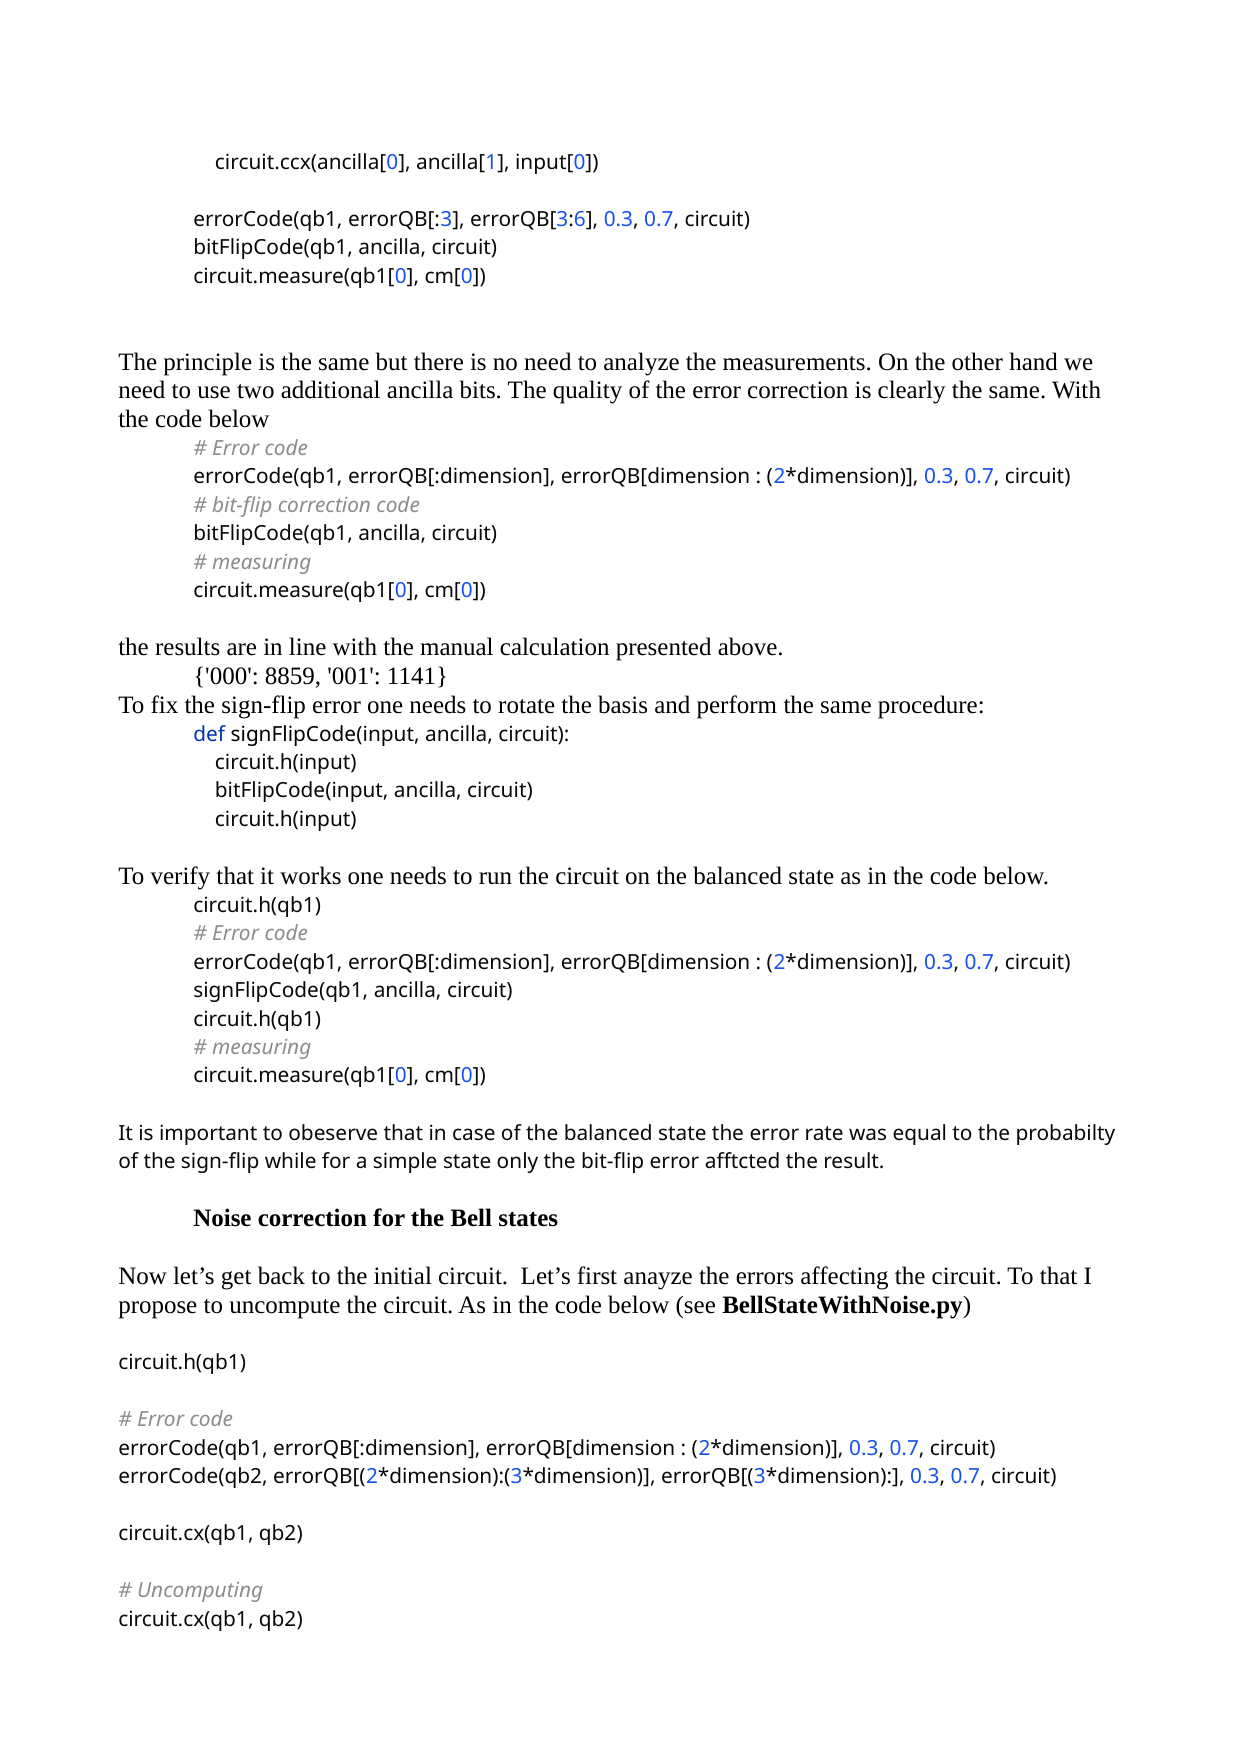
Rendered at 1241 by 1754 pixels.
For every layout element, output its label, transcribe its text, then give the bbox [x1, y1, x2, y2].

text the results are in line with the manual calculation presented above. [118, 632, 1122, 661]
text Noise correction for the Bell states [193, 1203, 1122, 1232]
text It is important to obeserve that in case of the balanced state the error rate was equal to the probabilty of the sign-flip while for a simple state only the bit-flip error afftcted the result. [118, 1118, 1122, 1203]
text circuit.h(qb1) # Error code errorCode(qb1, errorQB[:dimension], errorQB[dimension : (2*dimension)], 0.3, 0.7, circuit) signFlipCode(qb1, ancilla, circuit) circuit.h(qb1) # measuring circuit.measure(qb1[0], cm[0]) [193, 890, 1122, 1089]
text To fix the sign-flip error one needs to rotate the basis and perform the same procedure: [118, 690, 1122, 719]
text The principle is the same but there is no need to analyze the measurements. On the other hand we need to use two additional ancilla bits. The quality of the error correction is clearly the same. With the code below [118, 347, 1122, 433]
text errorCode(qb1, errorQB[:3], errorQB[3:6], 0.3, 0.7, circuit) bitFlipCode(qb1, ancilla, circuit) circuit.measure(qb1[0], cm[0]) [193, 204, 1122, 318]
text # Error code errorCode(qb1, errorQB[:dimension], errorQB[dimension : (2*dimension)], 0.3, 0.7, circuit) # bit-flip correction code bitFlipCode(qb1, ancilla, circuit) # measuring circuit.measure(qb1[0], cm[0]) [193, 433, 1122, 632]
text circuit.h(qb1) # Error code errorCode(qb1, errorQB[:dimension], errorQB[dimension : (2*dimension)], 0.3, 0.7, circuit) errorCode(qb2, errorQB[(2*dimension):(3*dimension)], errorQB[(3*dimension):], 0.3, 0.7, circuit) circuit.cx(qb1, qb2) # Uncomputing circuit.cx(qb1, qb2) [118, 1347, 1122, 1632]
text To verify that it works one needs to run the circuit on the balanced state as in the code below. [118, 861, 1122, 890]
text def signFlipCode(input, ancilla, circuit): circuit.h(input) bitFlipCode(input, ancilla, circuit) circuit.h(input) [193, 719, 1122, 861]
text circuit.ccx(ancilla[0], ancilla[1], input[0]) [193, 118, 1122, 175]
text {'000': 8859, '001': 1141} [193, 661, 1122, 690]
text Now let’s get back to the initial circuit. Let’s first anayze the errors affecting the circuit. To that I propose to uncompute the circuit. As in the code below (see BellStateWithNoise.py) [118, 1261, 1122, 1318]
